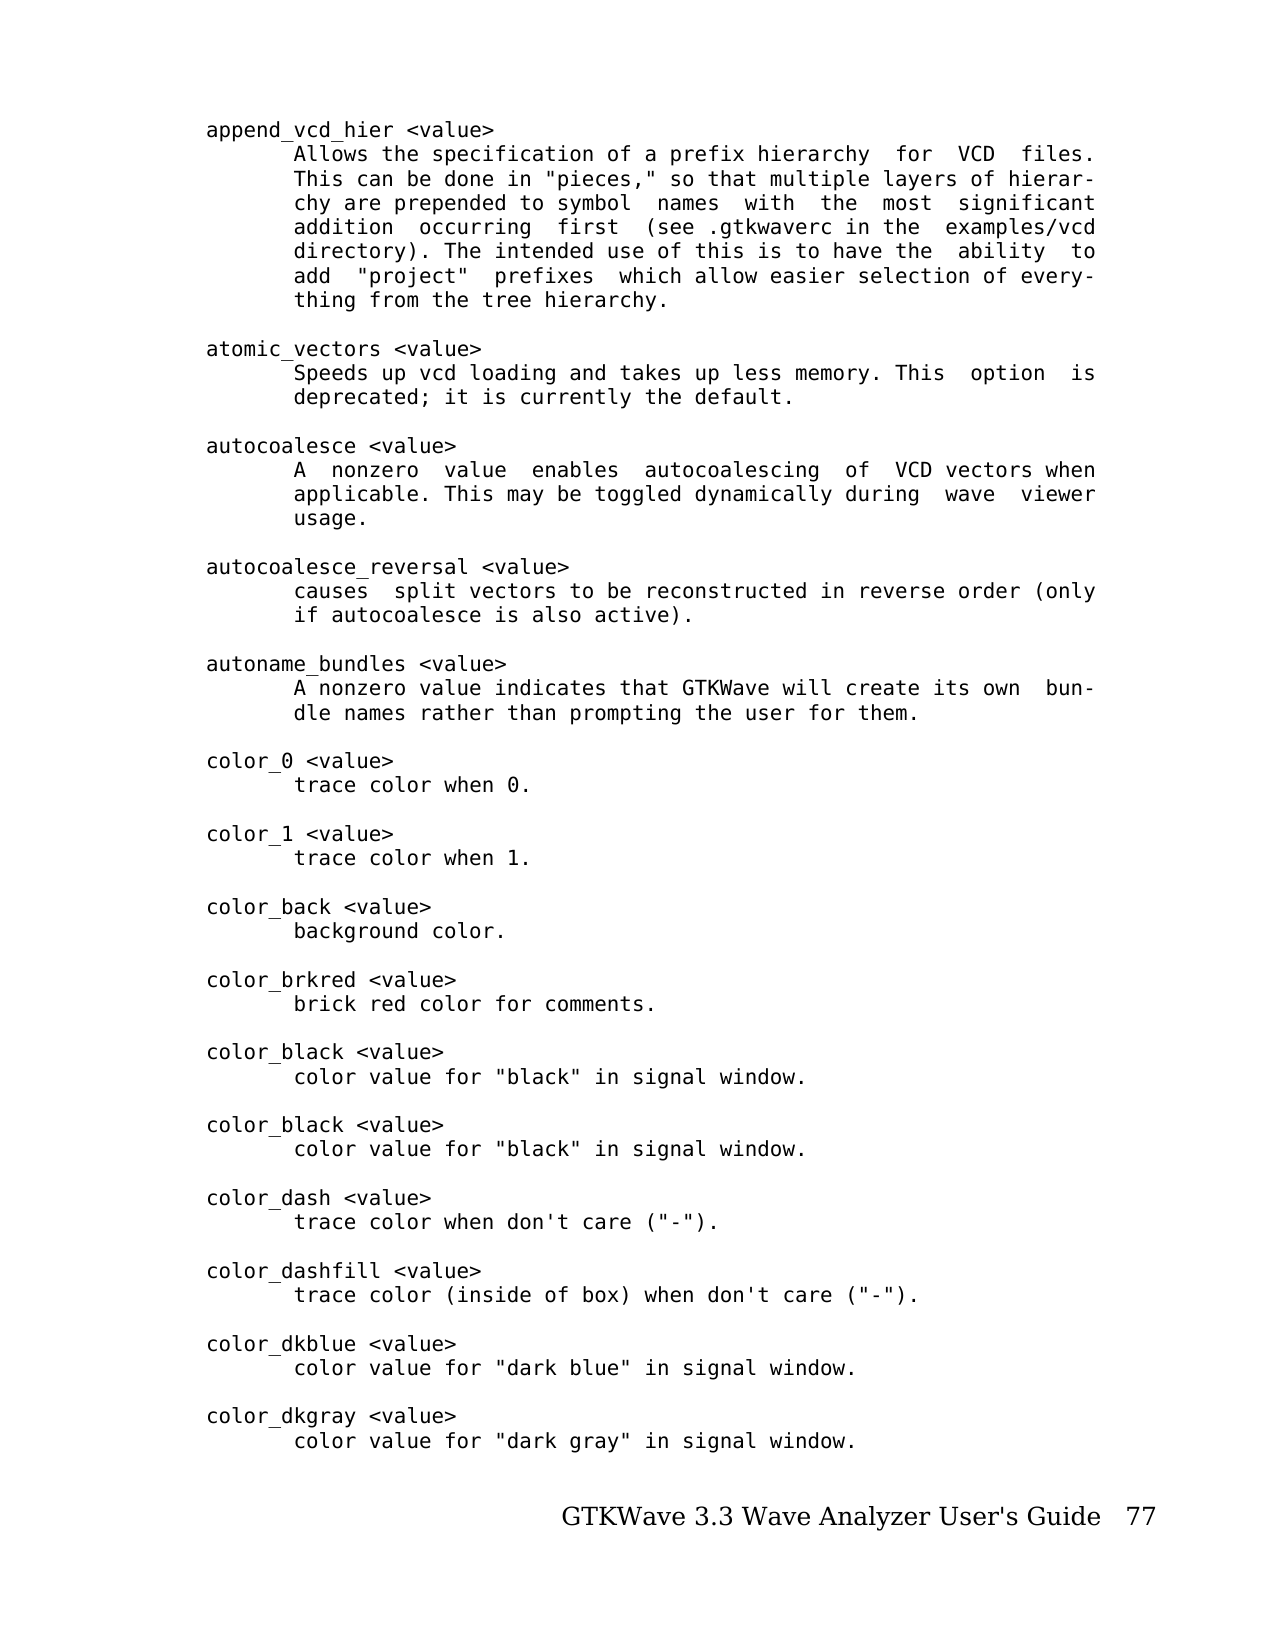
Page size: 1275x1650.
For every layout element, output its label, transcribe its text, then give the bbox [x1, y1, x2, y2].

text trace color when 0. [118, 773, 1157, 798]
text add "project" prefixes which allow easier selection of every- [118, 264, 1157, 288]
text atomic_vectors <value> [118, 337, 1157, 361]
text trace color when 1. [118, 846, 1157, 871]
text color_1 <value> [118, 822, 1157, 846]
text directory). The intended use of this is to have the ability to [118, 239, 1157, 264]
text A nonzero value enables autocoalescing of VCD vectors when [118, 458, 1157, 482]
text color_back <value> [118, 895, 1157, 919]
text trace color (inside of box) when don't care ("-"). [118, 1283, 1157, 1307]
text dle names rather than prompting the user for them. [118, 701, 1157, 725]
text color_dkgray <value> [118, 1404, 1157, 1429]
text color value for "dark gray" in signal window. [118, 1429, 1157, 1453]
text autoname_bundles <value> [118, 652, 1157, 676]
text color_0 <value> [118, 749, 1157, 773]
text usage. [118, 506, 1157, 531]
text if autocoalesce is also active). [118, 603, 1157, 628]
text brick red color for comments. [118, 992, 1157, 1016]
text color_dash <value> [118, 1186, 1157, 1210]
text background color. [118, 919, 1157, 943]
text autocoalesce_reversal <value> [118, 555, 1157, 579]
text Allows the specification of a prefix hierarchy for VCD files. [118, 142, 1157, 167]
text addition occurring first (see .gtkwaverc in the examples/vcd [118, 215, 1157, 239]
text color_black <value> [118, 1040, 1157, 1065]
text Speeds up vcd loading and takes up less memory. This option is [118, 361, 1157, 385]
text causes split vectors to be reconstructed in reverse order (only [118, 579, 1157, 603]
text trace color when don't care ("-"). [118, 1210, 1157, 1234]
text A nonzero value indicates that GTKWave will create its own bun- [118, 676, 1157, 701]
text autocoalesce <value> [118, 434, 1157, 458]
text color value for "dark blue" in signal window. [118, 1356, 1157, 1380]
text deprecated; it is currently the default. [118, 385, 1157, 409]
text applicable. This may be toggled dynamically during wave viewer [118, 482, 1157, 506]
text append_vcd_hier <value> [118, 118, 1157, 142]
text thing from the tree hierarchy. [118, 288, 1157, 312]
text color value for "black" in signal window. [118, 1065, 1157, 1089]
text color_black <value> [118, 1113, 1157, 1137]
text This can be done in "pieces," so that multiple layers of hierar- [118, 167, 1157, 191]
text color_dkblue <value> [118, 1332, 1157, 1356]
text color value for "black" in signal window. [118, 1137, 1157, 1162]
text color_brkred <value> [118, 968, 1157, 992]
text color_dashfill <value> [118, 1259, 1157, 1283]
text chy are prepended to symbol names with the most significant [118, 191, 1157, 215]
